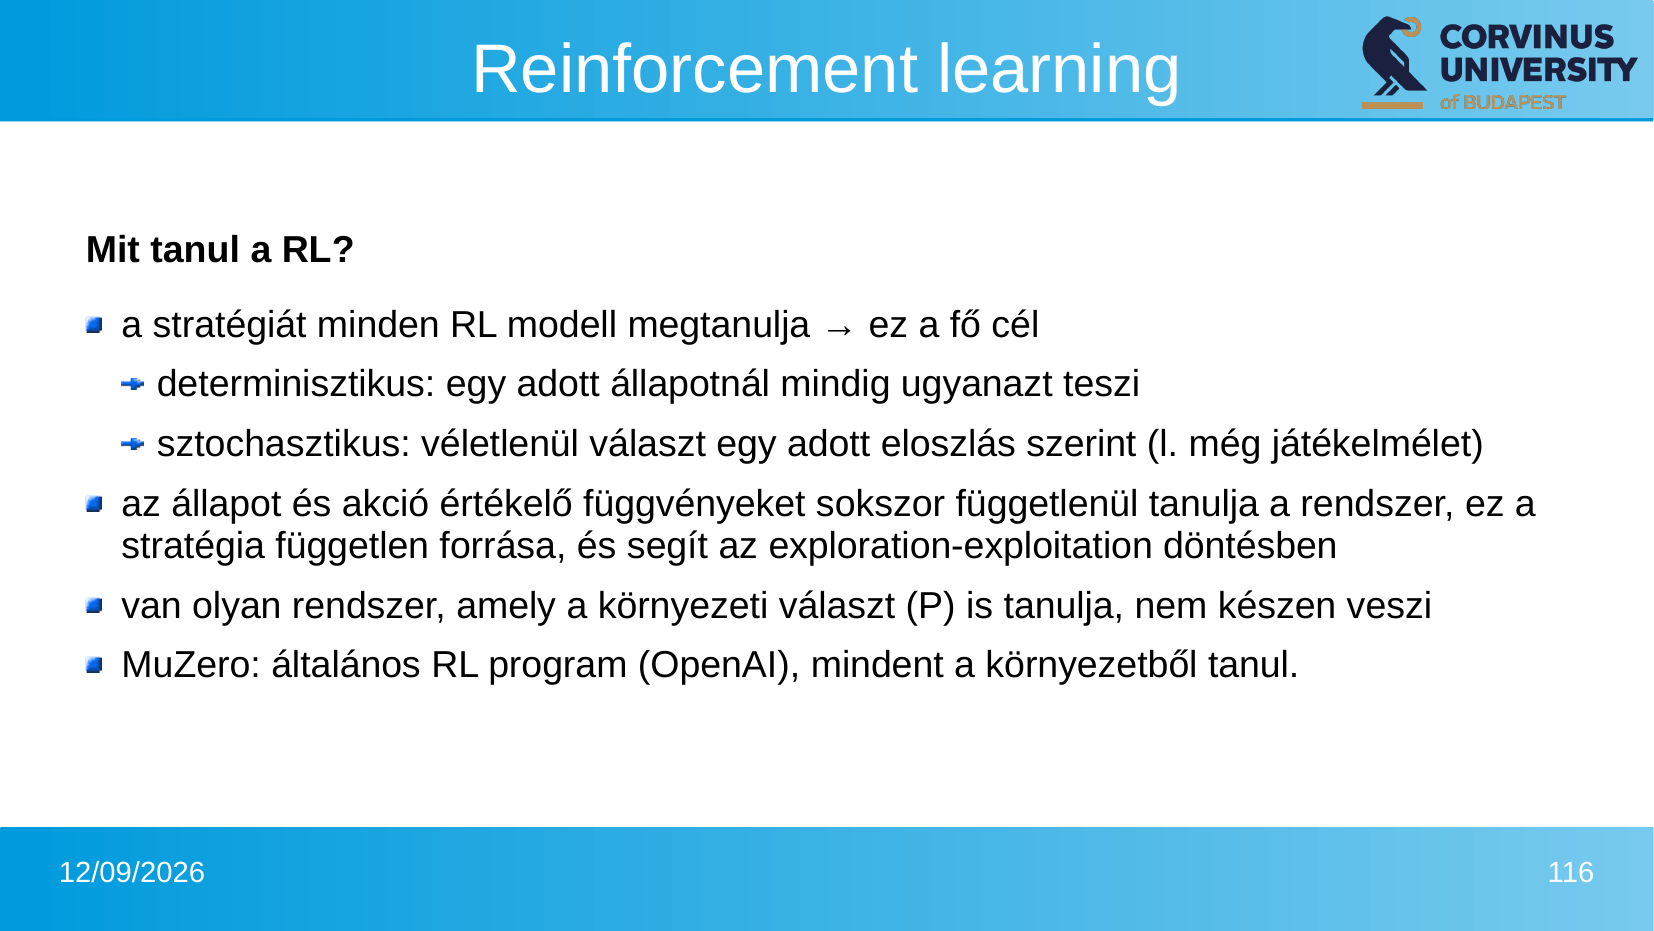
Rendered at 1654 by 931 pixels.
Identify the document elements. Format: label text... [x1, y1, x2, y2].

title Reinforcement learning [59, 29, 1362, 108]
text_box Mit tanul a RL? a stratégiát minden RL modell megtanulja → ez a fő cél determinisztikus: egy adott állapotnál mindig ugyanazt teszi sztochasztikus: véletlenül választ egy adott eloszlás szerint (l. még játékelmélet) az állapot és akció értékelő függvényeket sokszor függetlenül tanulja a rendszer, ez a stratégia független forrása, és segít az exploration-exploitation döntésben van olyan rendszer, amely a környezeti választ (P) is tanulja, nem készen veszi MuZero: általános RL program (OpenAI), mindent a környezetből tanul. [71, 220, 1610, 737]
picture [1362, 16, 1638, 109]
